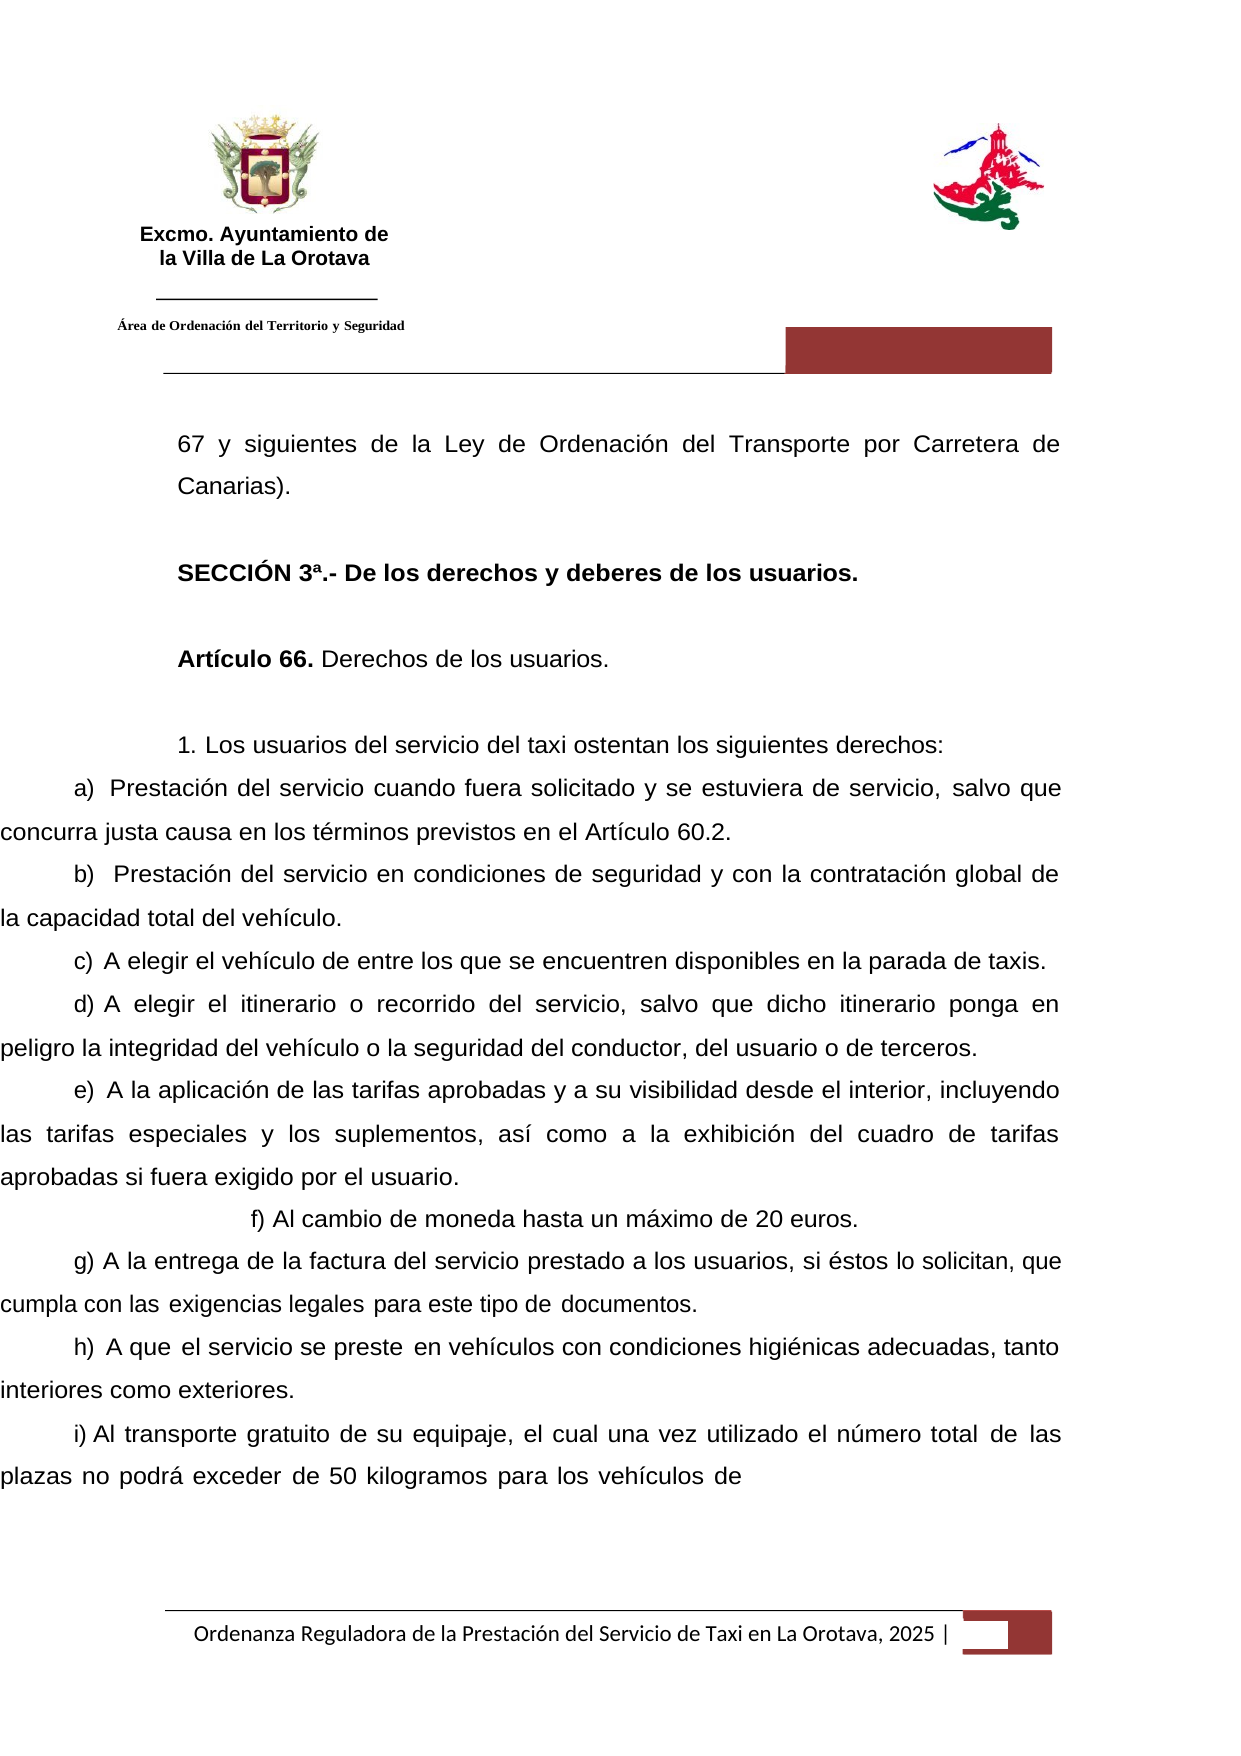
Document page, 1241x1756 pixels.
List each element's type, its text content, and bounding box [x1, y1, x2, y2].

list A elegir el itinerario o recorrido del servicio, salvo que dicho itinerario ponga en peligro la integridad del vehículo o la seguridad del conductor, del usuario o de terceros. [0, 990, 1062, 1061]
list Los usuarios del servicio del taxi ostentan los siguientes derechos: [177, 731, 1093, 759]
list A que el servicio se preste en vehículos con condiciones higiénicas adecuadas, tanto interiores como exteriores. [0, 1333, 1061, 1403]
list Al cambio de moneda hasta un máximo de 20 euros. [251, 1206, 1093, 1232]
list Prestación del servicio cuando fuera solicitado y se estuviera de servicio, salvo que concurra justa causa en los términos previstos en el Artículo 60.2. [0, 774, 1062, 845]
list Al transporte gratuito de su equipaje, el cual una vez utilizado el número total de las plazas no podrá exceder de 50 kilogramos para los vehículos de [0, 1419, 1062, 1490]
text SECCIÓN 3ª.- De los derechos y deberes de los usuarios. [177, 558, 1093, 586]
text Artículo 66. Derechos de los usuarios. [177, 645, 1093, 673]
list Prestación del servicio en condiciones de seguridad y con la contratación global de la capacidad total del vehículo. [0, 860, 1062, 931]
list A elegir el vehículo de entre los que se encuentren disponibles en la parada de taxis. [0, 947, 1062, 975]
text 67 y siguientes de la Ley de Ordenación del Transporte por Carretera de Canarias). [177, 429, 1062, 500]
list A la entrega de la factura del servicio prestado a los usuarios, si éstos lo solicitan, que cumpla con las exigencias legales para este tipo de documentos. [0, 1247, 1063, 1317]
list A la aplicación de las tarifas aprobadas y a su visibilidad desde el interior, incluyendo las tarifas especiales y los suplementos, así como a la exhibición del cuadro de tarifas aprobadas si fuera exigido por el usuario. [0, 1076, 1062, 1190]
